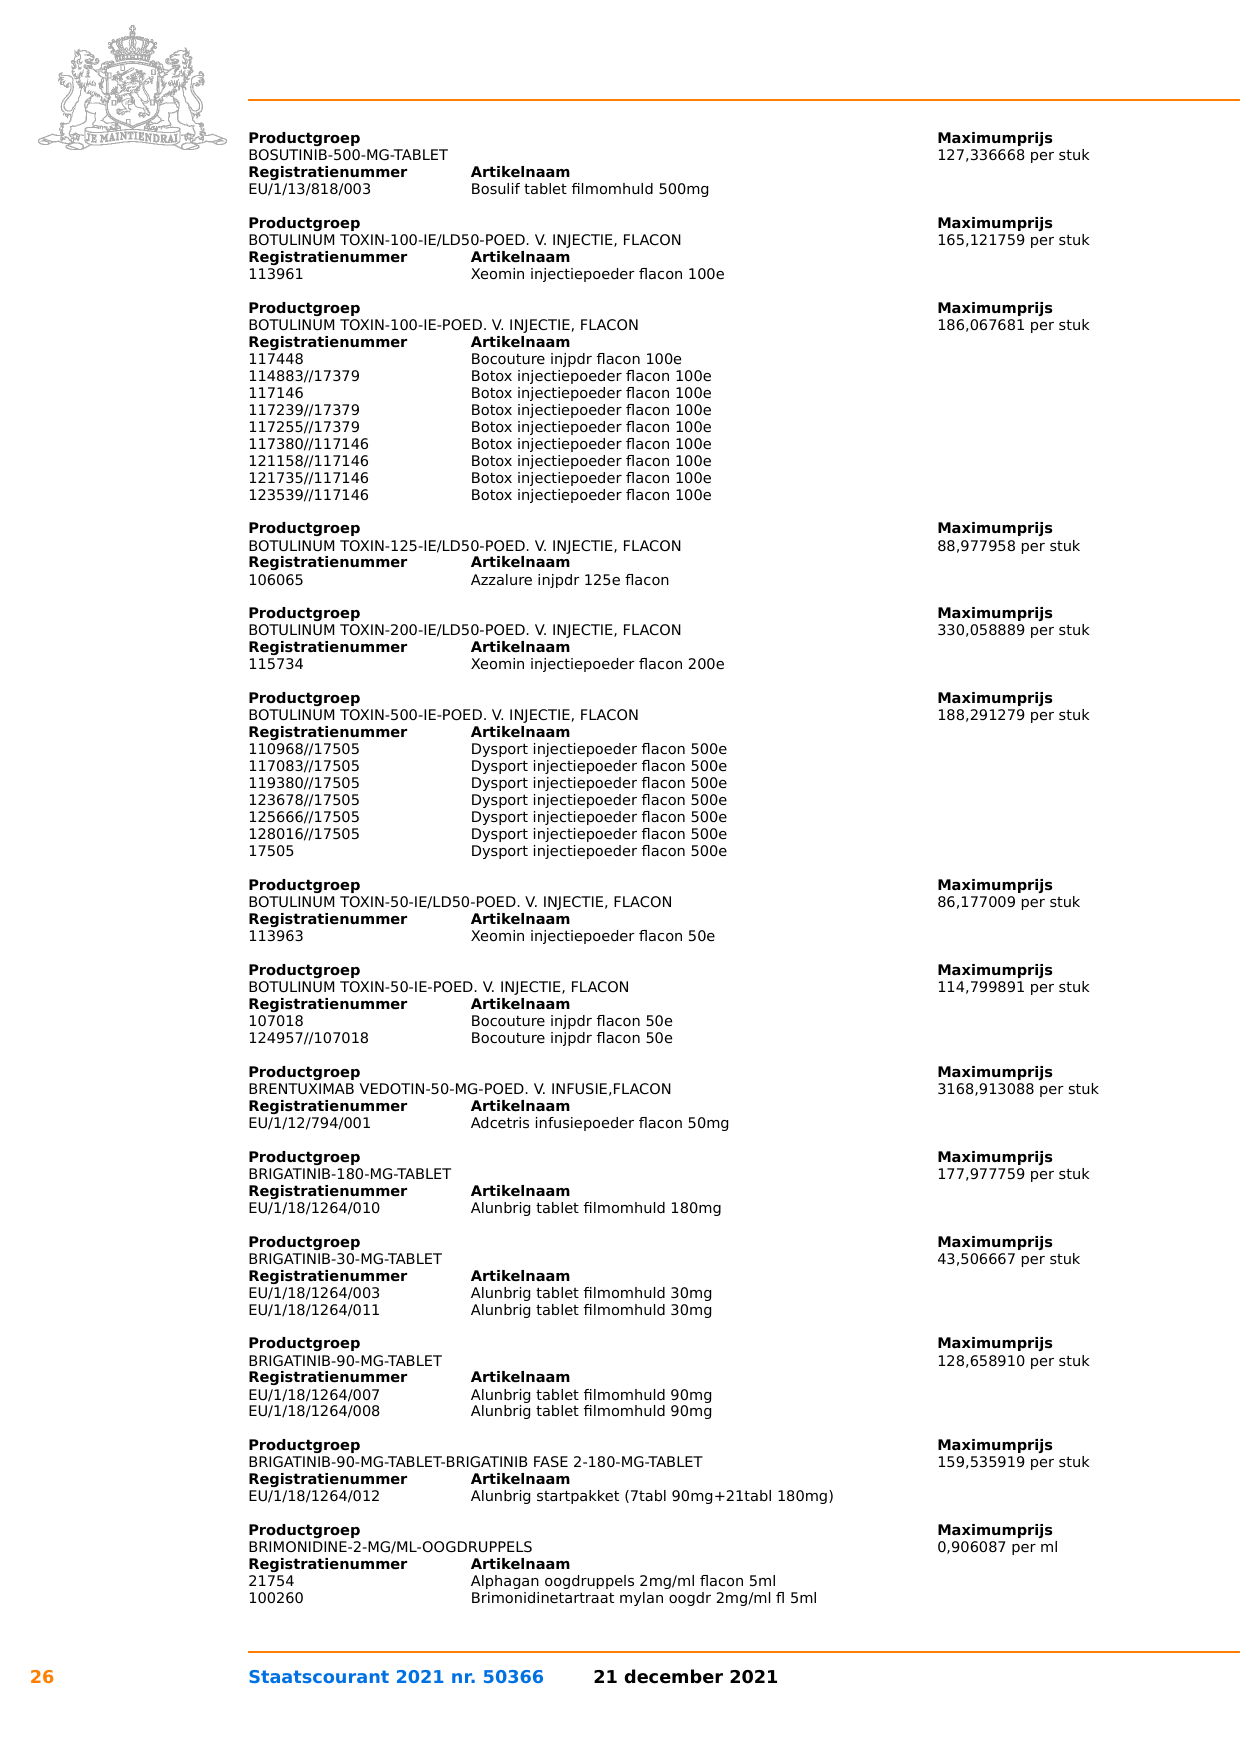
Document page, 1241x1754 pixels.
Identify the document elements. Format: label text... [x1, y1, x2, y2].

table_cell 188,291279 per stuk [931, 707, 1163, 724]
table_cell Artikelnaam [465, 554, 931, 571]
table_cell Artikelnaam [465, 639, 931, 656]
table_cell 113961 [248, 266, 464, 283]
table_cell 117255//17379 [248, 419, 464, 436]
table_cell Registratienummer [248, 1183, 464, 1199]
table_cell 117239//17379 [248, 402, 464, 418]
table_cell Maximumprijs [931, 690, 1163, 707]
table_cell Registratienummer [248, 911, 464, 928]
table_cell [931, 1183, 1163, 1199]
table_cell [248, 588, 1163, 605]
table_cell Azzalure injpdr 125e flacon [465, 571, 1163, 588]
table_cell 117448 [248, 351, 464, 368]
table_cell [465, 962, 931, 979]
table_cell 117380//117146 [248, 436, 464, 452]
table_cell Xeomin injectiepoeder flacon 50e [465, 928, 1163, 945]
table_cell [465, 605, 931, 622]
table_cell Botox injectiepoeder flacon 100e [465, 402, 1163, 418]
table_cell 119380//17505 [248, 775, 464, 792]
table_cell Maximumprijs [931, 1437, 1163, 1454]
table_cell Artikelnaam [465, 724, 931, 741]
table_cell Maximumprijs [931, 1149, 1163, 1166]
table_cell Botox injectiepoeder flacon 100e [465, 385, 1163, 402]
table_cell Artikelnaam [465, 1556, 931, 1573]
table_cell [248, 945, 1163, 962]
table_cell [931, 639, 1163, 656]
table_cell Registratienummer [248, 249, 464, 266]
table_cell EU/1/18/1264/011 [248, 1301, 464, 1318]
table_cell BOTULINUM TOXIN-100-IE/LD50-POED. V. INJECTIE, FLACON [248, 232, 931, 249]
table_cell [931, 1268, 1163, 1284]
table_cell 127,336668 per stuk [931, 147, 1163, 164]
table_cell BRIGATINIB-180-MG-TABLET [248, 1166, 931, 1183]
table_cell Registratienummer [248, 1471, 464, 1488]
table_cell [248, 1420, 1163, 1437]
table_cell 128,658910 per stuk [931, 1353, 1163, 1369]
table_cell Botox injectiepoeder flacon 100e [465, 470, 1163, 486]
table_cell BRIMONIDINE-2-MG/ML-OOGDRUPPELS [248, 1539, 931, 1556]
table_cell Artikelnaam [465, 334, 931, 351]
table_cell Productgroep [248, 1522, 464, 1539]
table_cell Brimonidinetartraat mylan oogdr 2mg/ml fl 5ml [465, 1590, 1163, 1607]
table_cell 124957//107018 [248, 1030, 464, 1047]
table_cell [931, 1556, 1163, 1573]
table_cell BRIGATINIB-90-MG-TABLET-BRIGATINIB FASE 2-180-MG-TABLET [248, 1454, 931, 1471]
table_cell 186,067681 per stuk [931, 317, 1163, 334]
table_cell Registratienummer [248, 996, 464, 1013]
table_cell Alunbrig tablet filmomhuld 180mg [465, 1200, 1163, 1217]
table_cell 165,121759 per stuk [931, 232, 1163, 249]
table_cell BRIGATINIB-90-MG-TABLET [248, 1353, 931, 1369]
table_cell EU/1/18/1264/008 [248, 1403, 464, 1420]
table_cell BOTULINUM TOXIN-50-IE-POED. V. INJECTIE, FLACON [248, 979, 931, 996]
table_cell Alunbrig tablet filmomhuld 30mg [465, 1301, 1163, 1318]
table_cell 0,906087 per ml [931, 1539, 1163, 1556]
table_cell Bocouture injpdr flacon 50e [465, 1013, 1163, 1030]
table_cell [248, 1217, 1163, 1233]
table_cell Registratienummer [248, 554, 464, 571]
table_cell Productgroep [248, 130, 464, 147]
table_cell [931, 724, 1163, 741]
table_cell Productgroep [248, 520, 464, 537]
table_cell 106065 [248, 571, 464, 588]
table_cell Dysport injectiepoeder flacon 500e [465, 843, 1163, 860]
table_cell Registratienummer [248, 724, 464, 741]
table_cell Alunbrig tablet filmomhuld 90mg [465, 1386, 1163, 1403]
table_cell BOTULINUM TOXIN-500-IE-POED. V. INJECTIE, FLACON [248, 707, 931, 724]
table_cell [248, 283, 1163, 300]
table_cell [465, 690, 931, 707]
table_cell EU/1/18/1264/007 [248, 1386, 464, 1403]
table_cell 125666//17505 [248, 809, 464, 826]
table_cell Productgroep [248, 1234, 464, 1251]
table_cell Dysport injectiepoeder flacon 500e [465, 826, 1163, 843]
table_cell Productgroep [248, 1437, 464, 1454]
table_cell BRENTUXIMAB VEDOTIN-50-MG-POED. V. INFUSIE,FLACON [248, 1081, 931, 1098]
table_cell Artikelnaam [465, 1098, 931, 1115]
table_cell 121158//117146 [248, 453, 464, 469]
table_cell Registratienummer [248, 1556, 464, 1573]
table_cell EU/1/12/794/001 [248, 1115, 464, 1132]
table_cell Alphagan oogdruppels 2mg/ml flacon 5ml [465, 1573, 1163, 1590]
table_cell Productgroep [248, 605, 464, 622]
table_cell [931, 164, 1163, 181]
table_cell Maximumprijs [931, 300, 1163, 317]
table_cell Registratienummer [248, 1098, 464, 1115]
table_cell [248, 673, 1163, 690]
table_cell 21754 [248, 1573, 464, 1590]
table_cell 159,535919 per stuk [931, 1454, 1163, 1471]
table_cell BOSUTINIB-500-MG-TABLET [248, 147, 931, 164]
table_cell [931, 334, 1163, 351]
table_cell [465, 1149, 931, 1166]
table_cell [931, 249, 1163, 266]
table_cell EU/1/18/1264/003 [248, 1285, 464, 1301]
table_cell Alunbrig tablet filmomhuld 90mg [465, 1403, 1163, 1420]
table_cell Artikelnaam [465, 911, 931, 928]
table_cell 114,799891 per stuk [931, 979, 1163, 996]
table_cell [465, 1234, 931, 1251]
table_cell 114883//17379 [248, 368, 464, 384]
table_cell Bosulif tablet filmomhuld 500mg [465, 181, 1163, 198]
table_cell Dysport injectiepoeder flacon 500e [465, 741, 1163, 758]
table_cell 107018 [248, 1013, 464, 1030]
table_cell 113963 [248, 928, 464, 945]
table_cell Artikelnaam [465, 996, 931, 1013]
table_cell Maximumprijs [931, 1522, 1163, 1539]
table_cell Registratienummer [248, 1369, 464, 1386]
table_cell [931, 996, 1163, 1013]
table_cell [248, 1047, 1163, 1064]
table_cell 88,977958 per stuk [931, 538, 1163, 554]
table_cell Dysport injectiepoeder flacon 500e [465, 758, 1163, 775]
table_cell Bocouture injpdr flacon 50e [465, 1030, 1163, 1047]
table_cell Dysport injectiepoeder flacon 500e [465, 809, 1163, 826]
table_cell 17505 [248, 843, 464, 860]
table_cell Dysport injectiepoeder flacon 500e [465, 792, 1163, 809]
table_cell Maximumprijs [931, 605, 1163, 622]
table_cell Productgroep [248, 300, 464, 317]
table_cell [465, 300, 931, 317]
table_cell [465, 1064, 931, 1081]
table_cell Botox injectiepoeder flacon 100e [465, 368, 1163, 384]
table_cell Productgroep [248, 215, 464, 232]
table_cell EU/1/18/1264/012 [248, 1488, 464, 1505]
picture [38, 25, 227, 150]
table_cell Botox injectiepoeder flacon 100e [465, 436, 1163, 452]
table_cell [465, 520, 931, 537]
table_cell Alunbrig tablet filmomhuld 30mg [465, 1285, 1163, 1301]
table_cell Botox injectiepoeder flacon 100e [465, 486, 1163, 503]
table_cell Alunbrig startpakket (7tabl 90mg+21tabl 180mg) [465, 1488, 1163, 1505]
table_cell BOTULINUM TOXIN-125-IE/LD50-POED. V. INJECTIE, FLACON [248, 538, 931, 554]
table_cell EU/1/13/818/003 [248, 181, 464, 198]
table_cell Xeomin injectiepoeder flacon 100e [465, 266, 1163, 283]
table_cell Productgroep [248, 962, 464, 979]
table_cell Productgroep [248, 1335, 464, 1352]
table_cell [465, 130, 931, 147]
table_cell Bocouture injpdr flacon 100e [465, 351, 1163, 368]
table_cell 86,177009 per stuk [931, 894, 1163, 911]
table_cell [931, 911, 1163, 928]
table_cell 121735//117146 [248, 470, 464, 486]
table_cell Productgroep [248, 877, 464, 894]
table_cell EU/1/18/1264/010 [248, 1200, 464, 1217]
table_cell [465, 1335, 931, 1352]
table_cell Botox injectiepoeder flacon 100e [465, 419, 1163, 436]
table_cell [248, 1132, 1163, 1149]
table_cell BOTULINUM TOXIN-100-IE-POED. V. INJECTIE, FLACON [248, 317, 931, 334]
table_cell 100260 [248, 1590, 464, 1607]
table_cell Artikelnaam [465, 1471, 931, 1488]
table_cell [465, 215, 931, 232]
table_cell Registratienummer [248, 1268, 464, 1284]
table_cell Maximumprijs [931, 215, 1163, 232]
table_cell 128016//17505 [248, 826, 464, 843]
table_cell [931, 1369, 1163, 1386]
table_cell BRIGATINIB-30-MG-TABLET [248, 1251, 931, 1267]
table_cell Artikelnaam [465, 164, 931, 181]
table_cell BOTULINUM TOXIN-200-IE/LD50-POED. V. INJECTIE, FLACON [248, 622, 931, 639]
table_cell [465, 877, 931, 894]
table_cell Maximumprijs [931, 1064, 1163, 1081]
table_cell Maximumprijs [931, 877, 1163, 894]
table_cell Artikelnaam [465, 1268, 931, 1284]
table_cell Adcetris infusiepoeder flacon 50mg [465, 1115, 1163, 1132]
table_cell [931, 1471, 1163, 1488]
table_cell Xeomin injectiepoeder flacon 200e [465, 656, 1163, 673]
table_cell Artikelnaam [465, 1183, 931, 1199]
table_cell [465, 1522, 931, 1539]
table_cell [248, 1505, 1163, 1522]
table_cell Artikelnaam [465, 1369, 931, 1386]
table_cell [931, 554, 1163, 571]
table_cell Registratienummer [248, 334, 464, 351]
table_cell Dysport injectiepoeder flacon 500e [465, 775, 1163, 792]
table_cell 115734 [248, 656, 464, 673]
table_cell [248, 860, 1163, 877]
table_cell Productgroep [248, 690, 464, 707]
table_cell [248, 504, 1163, 520]
table_cell 43,506667 per stuk [931, 1251, 1163, 1267]
table_cell Maximumprijs [931, 1234, 1163, 1251]
table_cell 117146 [248, 385, 464, 402]
table_cell 177,977759 per stuk [931, 1166, 1163, 1183]
table_cell 330,058889 per stuk [931, 622, 1163, 639]
table_cell BOTULINUM TOXIN-50-IE/LD50-POED. V. INJECTIE, FLACON [248, 894, 931, 911]
table_cell Productgroep [248, 1149, 464, 1166]
table_cell Maximumprijs [931, 1335, 1163, 1352]
table_cell [248, 1319, 1163, 1335]
table_cell [931, 1098, 1163, 1115]
table_cell Registratienummer [248, 639, 464, 656]
table_cell Artikelnaam [465, 249, 931, 266]
table_cell 123678//17505 [248, 792, 464, 809]
table_cell 110968//17505 [248, 741, 464, 758]
table_cell 123539//117146 [248, 486, 464, 503]
table_cell 117083//17505 [248, 758, 464, 775]
table_cell Botox injectiepoeder flacon 100e [465, 453, 1163, 469]
table_cell Maximumprijs [931, 130, 1163, 147]
table_cell Productgroep [248, 1064, 464, 1081]
table_cell [465, 1437, 931, 1454]
table_cell 3168,913088 per stuk [931, 1081, 1163, 1098]
table_cell Maximumprijs [931, 962, 1163, 979]
table_cell Maximumprijs [931, 520, 1163, 537]
table_cell Registratienummer [248, 164, 464, 181]
table_cell [248, 198, 1163, 215]
